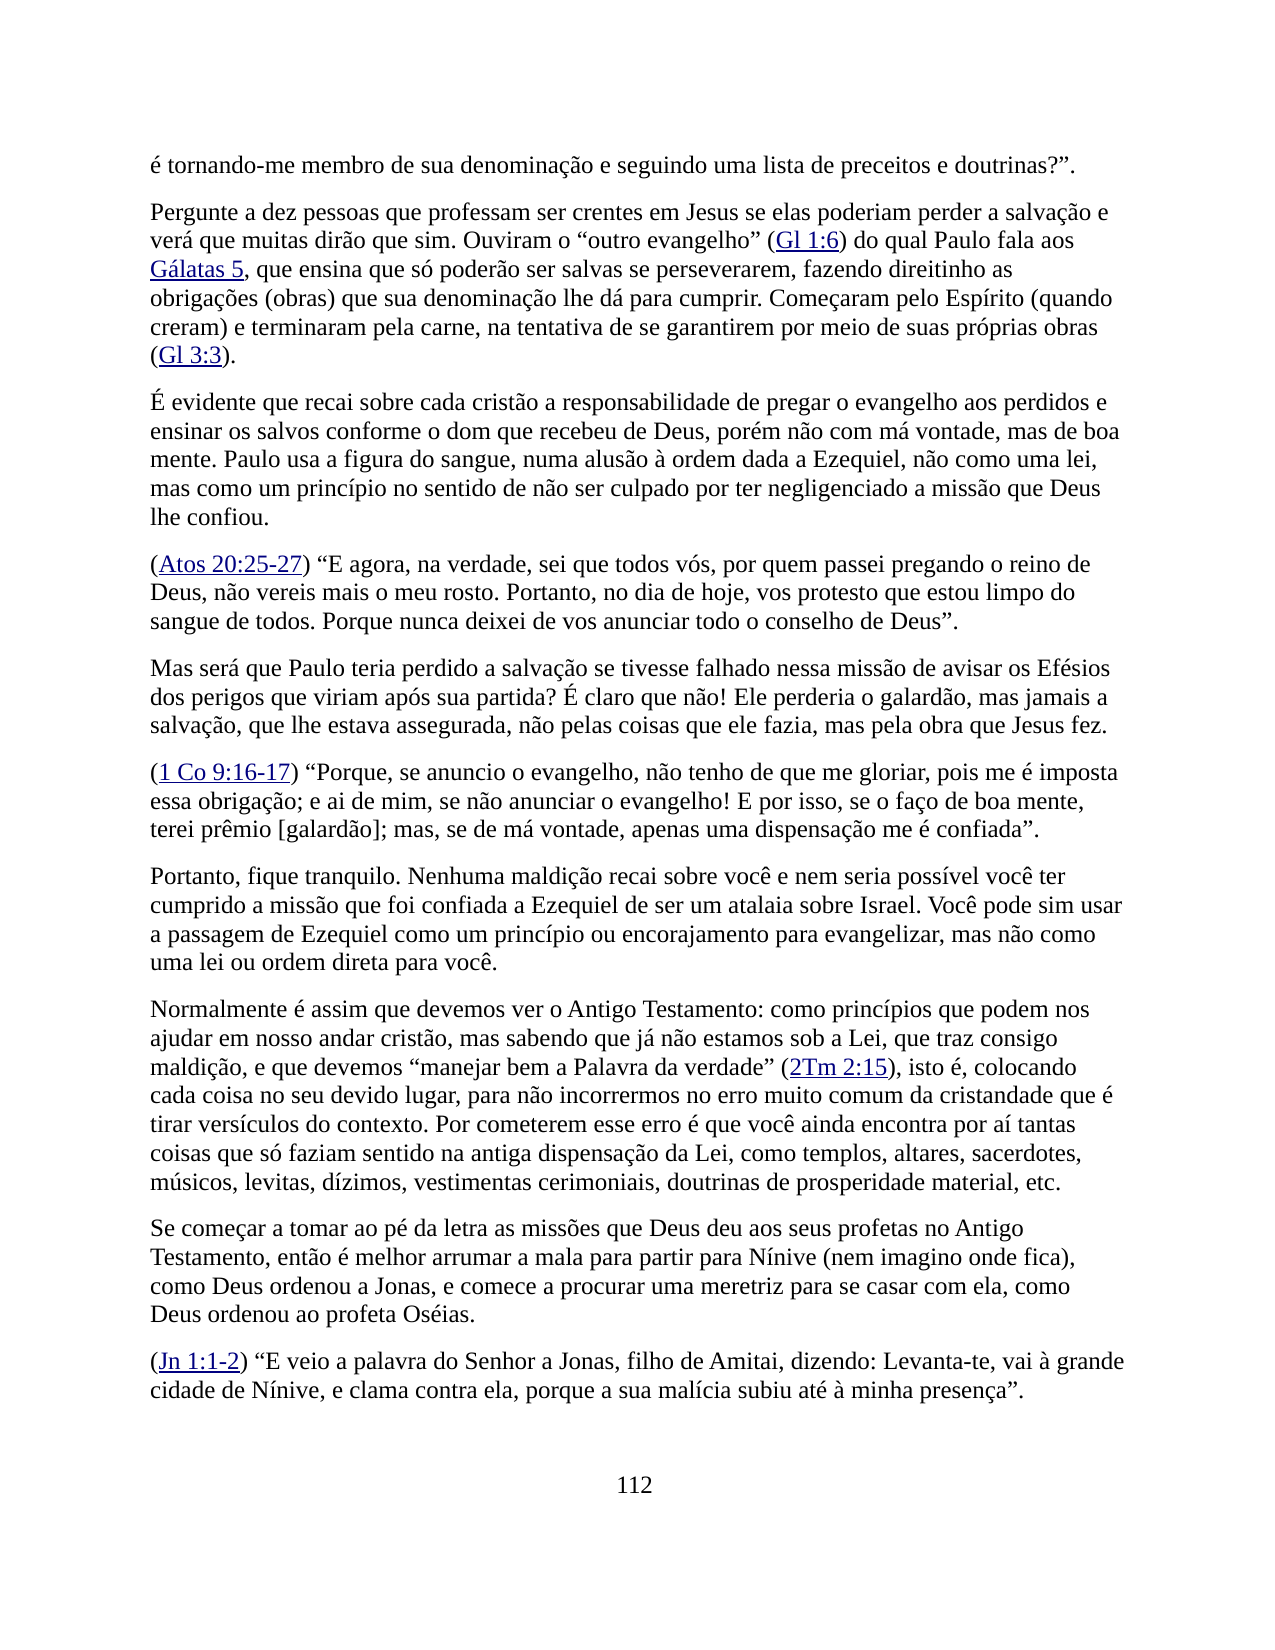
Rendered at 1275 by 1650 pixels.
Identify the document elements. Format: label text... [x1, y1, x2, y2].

text (Jn 1:1-2) “E veio a palavra do Senhor a Jonas, filho de Amitai, dizendo: Levanta-te, vai à grande cidade de Nínive, e clama contra ela, porque a sua malícia subiu até à minha presença”. [150, 1346, 1125, 1404]
text Normalmente é assim que devemos ver o Antigo Testamento: como princípios que podem nos ajudar em nosso andar cristão, mas sabendo que já não estamos sob a Lei, que traz consigo maldição, e que devemos “manejar bem a Palavra da verdade” (2Tm 2:15), isto é, colocando cada coisa no seu devido lugar, para não incorrermos no erro muito comum da cristandade que é tirar versículos do contexto. Por cometerem esse erro é que você ainda encontra por aí tantas coisas que só faziam sentido na antiga dispensação da Lei, como templos, altares, sacerdotes, músicos, levitas, dízimos, vestimentas cerimoniais, doutrinas de prosperidade material, etc. [150, 994, 1125, 1195]
text (Atos 20:25-27) “E agora, na verdade, sei que todos vós, por quem passei pregando o reino de Deus, não vereis mais o meu rosto. Portanto, no dia de hoje, vos protesto que estou limpo do sangue de todos. Porque nunca deixei de vos anunciar todo o conselho de Deus”. [150, 549, 1125, 635]
text É evidente que recai sobre cada cristão a responsabilidade de pregar o evangelho aos perdidos e ensinar os salvos conforme o dom que recebeu de Deus, porém não com má vontade, mas de boa mente. Paulo usa a figura do sangue, numa alusão à ordem dada a Ezequiel, não como uma lei, mas como um princípio no sentido de não ser culpado por ter negligenciado a missão que Deus lhe confiou. [150, 387, 1125, 531]
text Portanto, fique tranquilo. Nenhuma maldição recai sobre você e nem seria possível você ter cumprido a missão que foi confiada a Ezequiel de ser um atalaia sobre Israel. Você pode sim usar a passagem de Ezequiel como um princípio ou encorajamento para evangelizar, mas não como uma lei ou ordem direta para você. [150, 861, 1125, 976]
text (1 Co 9:16-17) “Porque, se anuncio o evangelho, não tenho de que me gloriar, pois me é imposta essa obrigação; e ai de mim, se não anunciar o evangelho! E por isso, se o faço de boa mente, terei prêmio [galardão]; mas, se de má vontade, apenas uma dispensação me é confiada”. [150, 757, 1125, 843]
text é tornando-me membro de sua denominação e seguindo uma lista de preceitos e doutrinas?”. [150, 150, 1125, 179]
text Se começar a tomar ao pé da letra as missões que Deus deu aos seus profetas no Antigo Testamento, então é melhor arrumar a mala para partir para Nínive (nem imagino onde fica), como Deus ordenou a Jonas, e comece a procurar uma meretriz para se casar com ela, como Deus ordenou ao profeta Oséias. [150, 1213, 1125, 1328]
text Mas será que Paulo teria perdido a salvação se tivesse falhado nessa missão de avisar os Efésios dos perigos que viriam após sua partida? É claro que não! Ele perderia o galardão, mas jamais a salvação, que lhe estava assegurada, não pelas coisas que ele fazia, mas pela obra que Jesus fez. [150, 653, 1125, 739]
text Pergunte a dez pessoas que professam ser crentes em Jesus se elas poderiam perder a salvação e verá que muitas dirão que sim. Ouviram o “outro evangelho” (Gl 1:6) do qual Paulo fala aos Gálatas 5, que ensina que só poderão ser salvas se perseverarem, fazendo direitinho as obrigações (obras) que sua denominação lhe dá para cumprir. Começaram pelo Espírito (quando creram) e terminaram pela carne, na tentativa de se garantirem por meio de suas próprias obras (Gl 3:3). [150, 197, 1125, 369]
